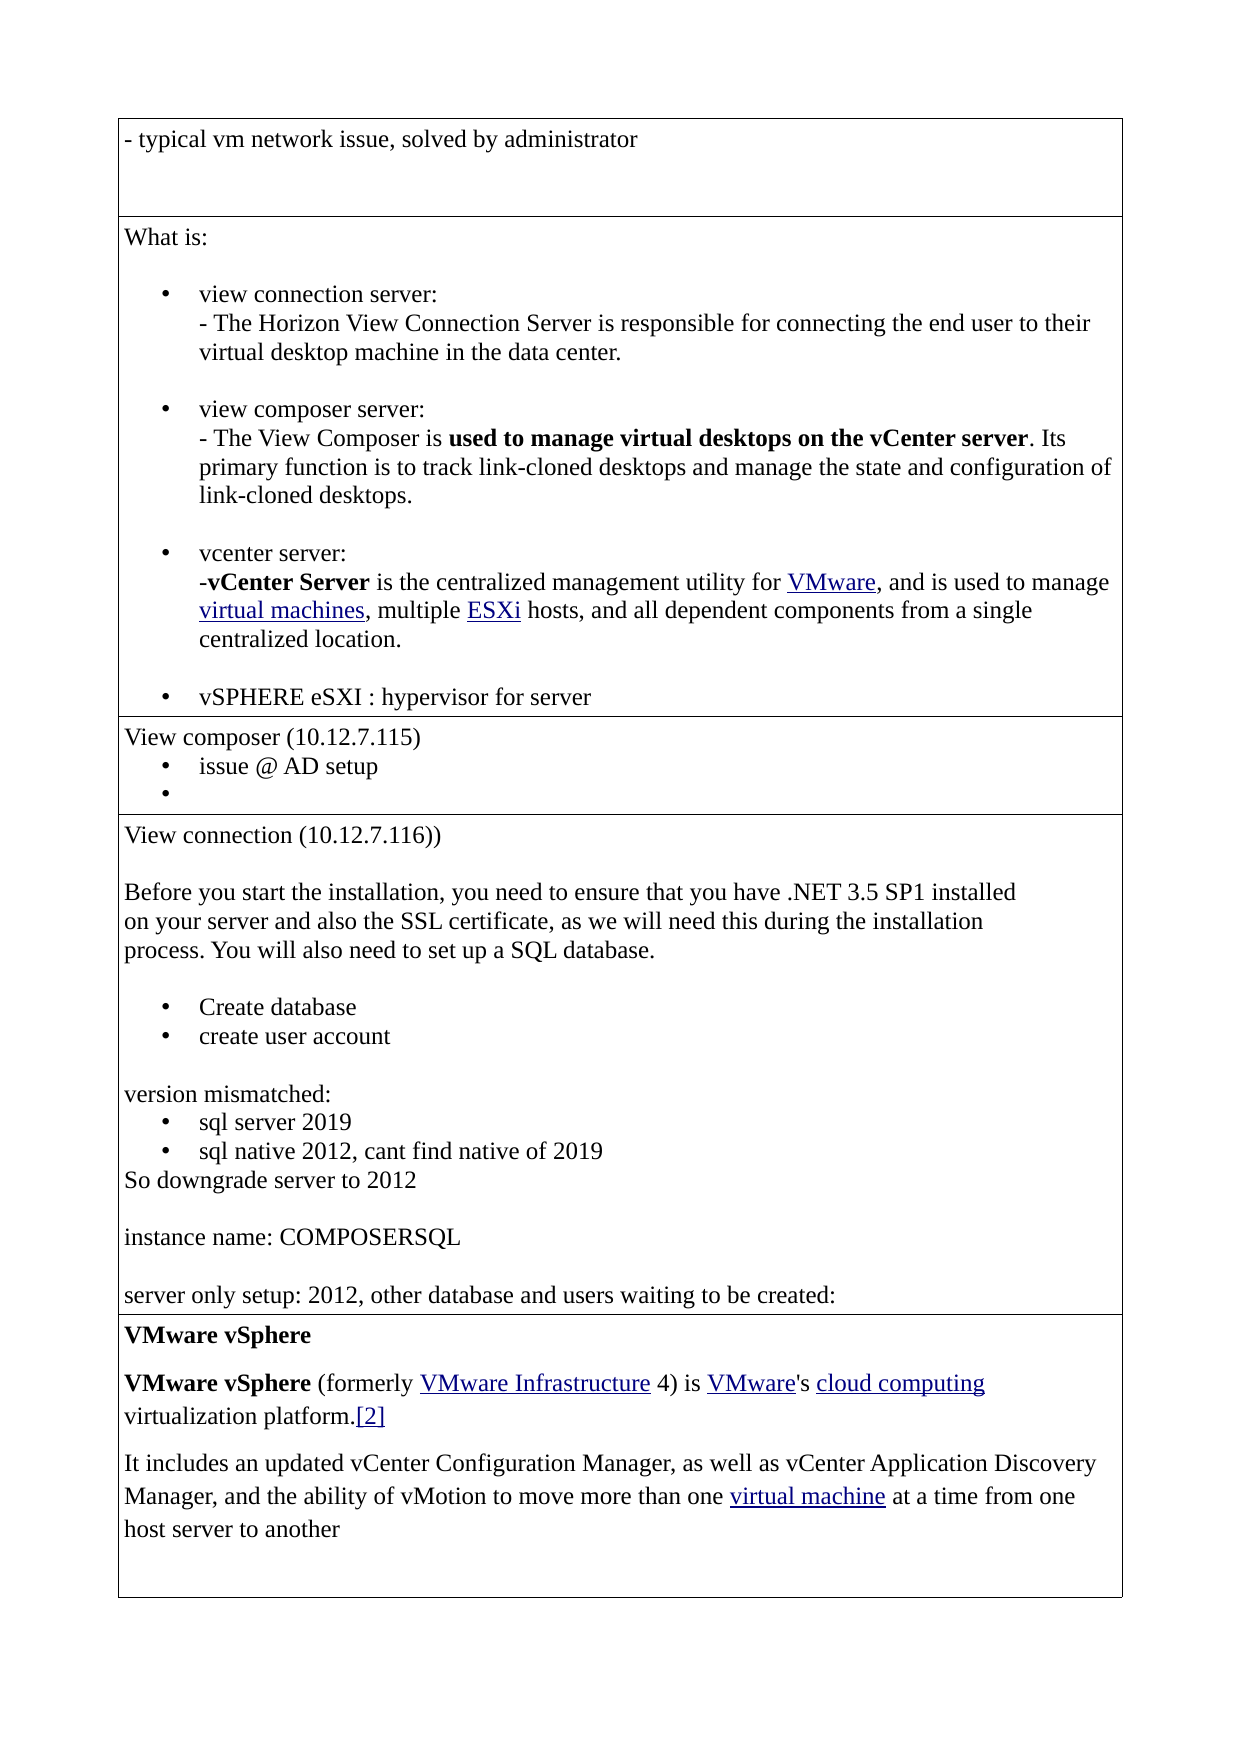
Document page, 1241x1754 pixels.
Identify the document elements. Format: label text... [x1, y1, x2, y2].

table_cell What is: view connection server: - The Horizon View Connection Server is responsible for connecting the end user to their virtual desktop machine in the data center. view composer server: - The View Composer is used to manage virtual desktops on the vCenter server. Its primary function is to track link-cloned desktops and manage the state and configuration of link-cloned desktops. vcenter server: -vCenter Server is the centralized management utility for VMware, and is used to manage virtual machines, multiple ESXi hosts, and all dependent components from a single centralized location. vSPHERE eSXI : hypervisor for server [119, 217, 1122, 716]
table_cell View connection (10.12.7.116)) Before you start the installation, you need to ensure that you have .NET 3.5 SP1 installed on your server and also the SSL certificate, as we will need this during the installation process. You will also need to set up a SQL database. Create database create user account version mismatched: sql server 2019 sql native 2012, cant find native of 2019 So downgrade server to 2012 instance name: COMPOSERSQL server only setup: 2012, other database and users waiting to be created: [119, 815, 1122, 1314]
table_cell - typical vm network issue, solved by administrator [119, 119, 1122, 216]
table_cell View composer (10.12.7.115) issue @ AD setup [119, 717, 1122, 814]
table_cell VMware vSphere VMware vSphere (formerly VMware Infrastructure 4) is VMware's cloud computing virtualization platform.[2] It includes an updated vCenter Configuration Manager, as well as vCenter Application Discovery Manager, and the ability of vMotion to move more than one virtual machine at a time from one host server to another [119, 1315, 1122, 1597]
